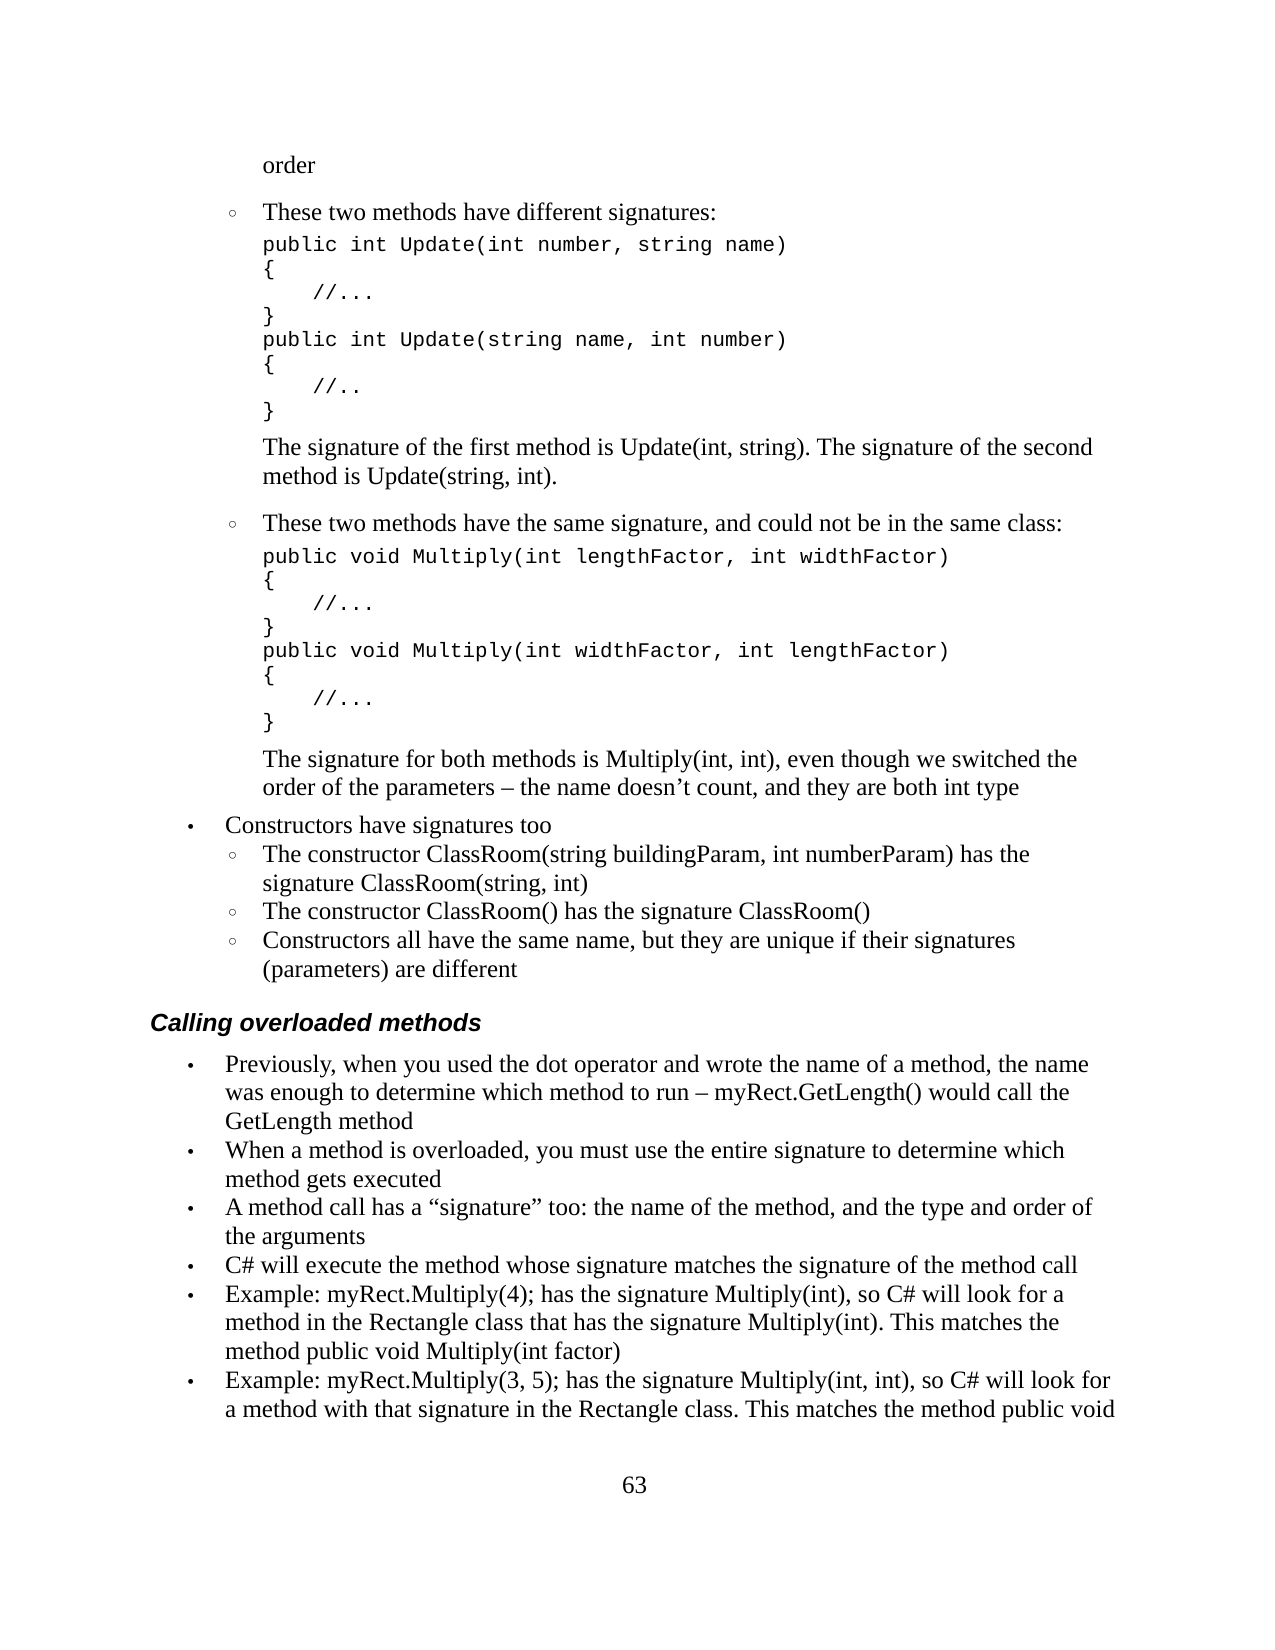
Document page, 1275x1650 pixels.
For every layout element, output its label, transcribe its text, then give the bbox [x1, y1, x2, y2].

list These two methods have different signatures: [225, 197, 1125, 225]
list Constructors have signatures too [187, 810, 1125, 839]
list These two methods have the same signature, and could not be in the same class: [225, 508, 1125, 537]
list When a method is overloaded, you must use the entire signature to determine which method gets executed [187, 1135, 1125, 1192]
list public void Multiply(int widthFactor, int lengthFactor) [225, 640, 1125, 664]
list { [225, 258, 1125, 282]
list Example: myRect.Multiply(4); has the signature Multiply(int), so C# will look for a method in the Rectangle class that has the signature Multiply(int). This matches the method public void Multiply(int factor) [187, 1279, 1125, 1365]
list //... [225, 687, 1125, 711]
list public int Update(string name, int number) [225, 329, 1125, 353]
list //... [225, 282, 1125, 305]
list { [225, 664, 1125, 687]
list The signature of the first method is Update(int, string). The signature of the second method is Update(string, int). [225, 432, 1125, 490]
list } [225, 305, 1125, 329]
list Previously, when you used the dot operator and wrote the name of a method, the name was enough to determine which method to run – myRect.GetLength() would call the GetLength method [187, 1049, 1125, 1135]
list The constructor ClassRoom(string buildingParam, int numberParam) has the signature ClassRoom(string, int) [225, 839, 1125, 896]
list order [225, 150, 1125, 179]
list A method call has a “signature” too: the name of the method, and the type and order of the arguments [187, 1192, 1125, 1250]
list } [225, 711, 1125, 735]
list { [225, 353, 1125, 376]
list //... [225, 593, 1125, 617]
subtitle Calling overloaded methods [150, 1008, 1125, 1036]
list The signature for both methods is Multiply(int, int), even though we switched the order of the parameters – the name doesn’t count, and they are both int type [225, 744, 1125, 801]
list Example: myRect.Multiply(3, 5); has the signature Multiply(int, int), so C# will look for a method with that signature in the Rectangle class. This matches the method public void [187, 1365, 1125, 1422]
list public int Update(int number, string name) [225, 234, 1125, 258]
list { [225, 569, 1125, 593]
list } [225, 617, 1125, 640]
list public void Multiply(int lengthFactor, int widthFactor) [225, 546, 1125, 569]
list } [225, 400, 1125, 423]
list The constructor ClassRoom() has the signature ClassRoom() [225, 896, 1125, 925]
list Constructors all have the same name, but they are unique if their signatures (parameters) are different [225, 925, 1125, 983]
list C# will execute the method whose signature matches the signature of the method call [187, 1250, 1125, 1279]
list //.. [225, 376, 1125, 400]
